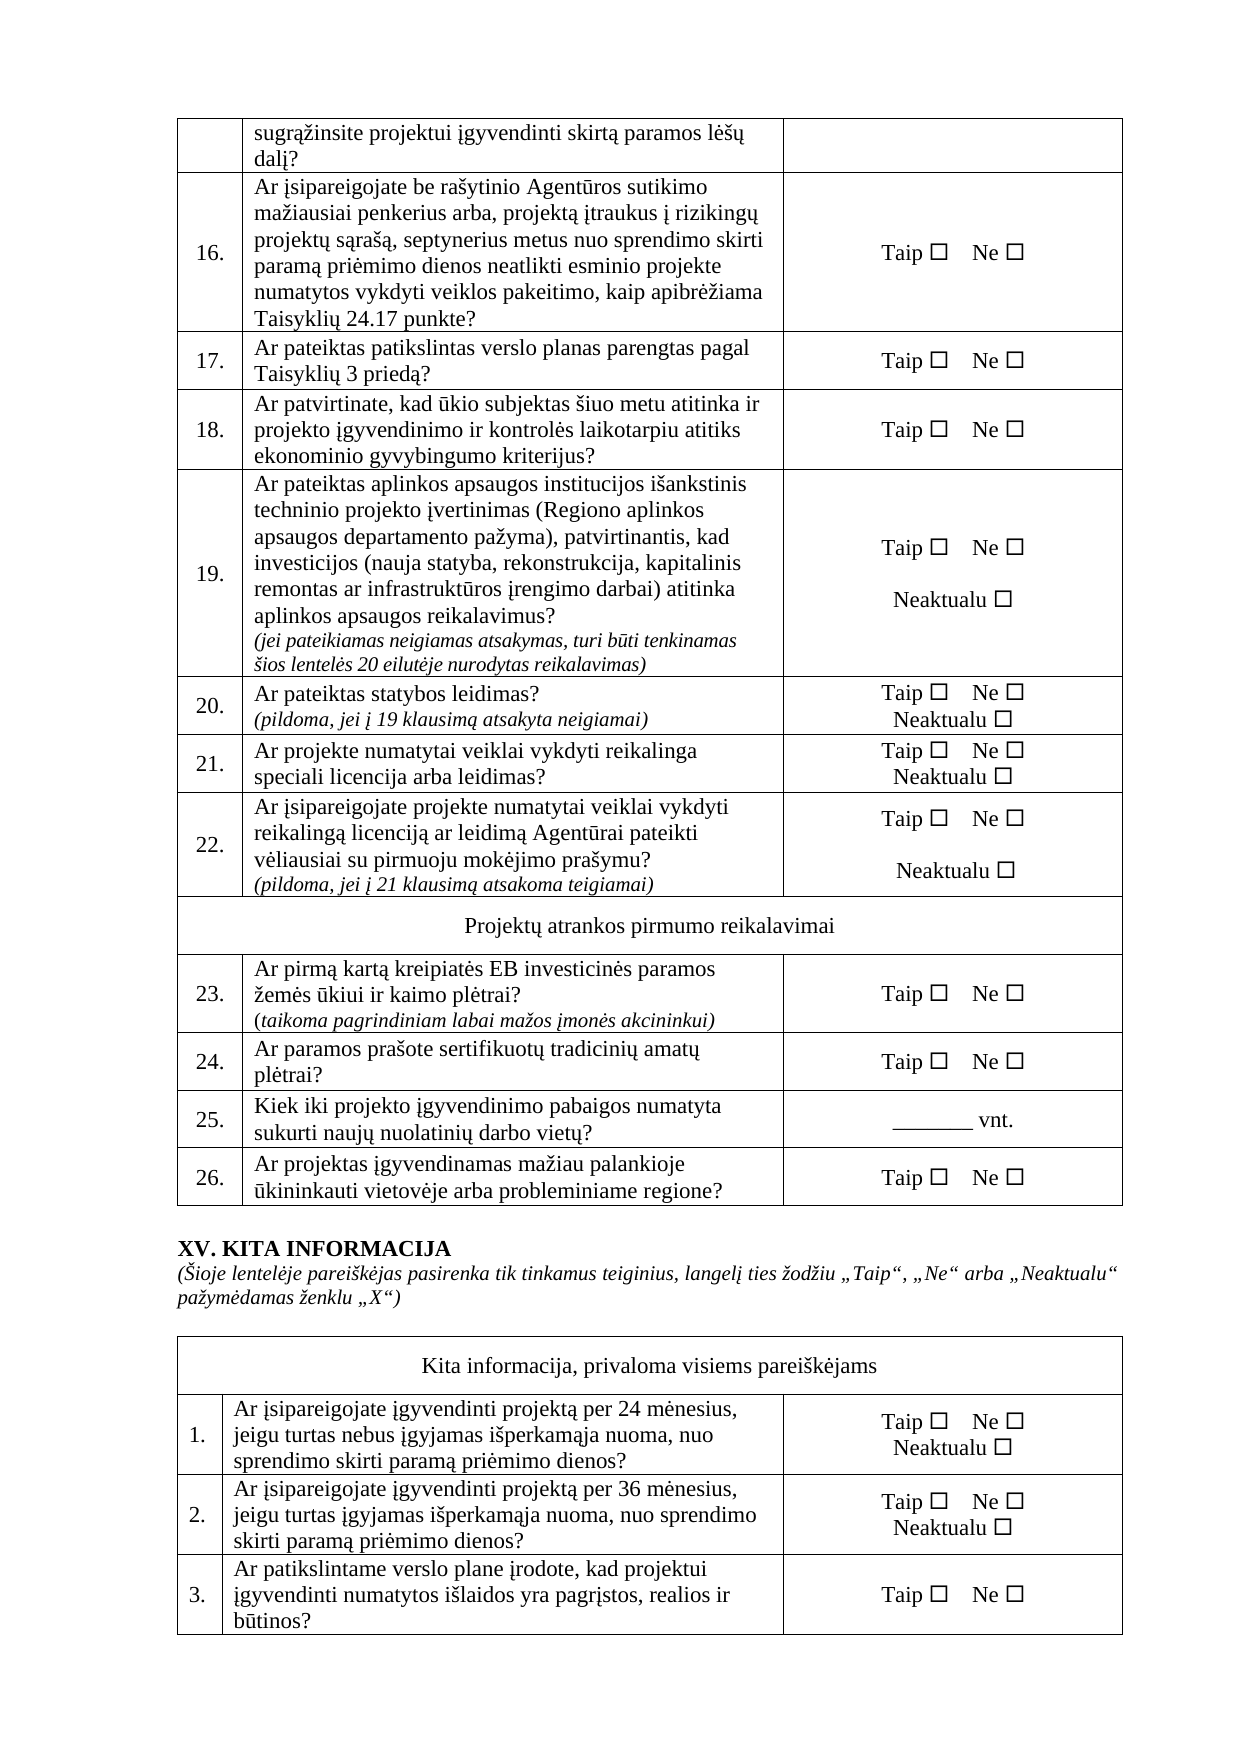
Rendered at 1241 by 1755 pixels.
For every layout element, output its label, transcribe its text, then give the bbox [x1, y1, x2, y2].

table_cell Kiek iki projekto įgyvendinimo pabaigos numatyta sukurti naujų nuolatinių darbo vietų? [243, 1091, 783, 1147]
table_cell Ar įsipareigojate įgyvendinti projektą per 36 mėnesius, jeigu turtas įgyjamas išperkamąja nuoma, nuo sprendimo skirti paramą priėmimo dienos? [223, 1475, 783, 1554]
table_cell Taip  Ne  Neaktualu  [784, 1475, 1122, 1554]
text (Šioje lentelėje pareiškėjas pasirenka tik tinkamus teiginius, langelį ties žodžiu „Taip“, „Ne“ arba „Neaktualu“ pažymėdamas ženklu „X“) [177, 1261, 1122, 1309]
table_cell Ar pirmą kartą kreipiatės EB investicinės paramos žemės ūkiui ir kaimo plėtrai? (taikoma pagrindiniam labai mažos įmonės akcininkui) [243, 955, 783, 1032]
table_cell 22. [178, 793, 242, 896]
table_cell 16. [178, 173, 242, 331]
table_cell Taip  Ne  [784, 1148, 1122, 1205]
table_cell Ar projektas įgyvendinamas mažiau palankioje ūkininkauti vietovėje arba probleminiame regione? [243, 1148, 783, 1205]
table_cell 3. [178, 1555, 222, 1634]
table_cell Projektų atrankos pirmumo reikalavimai [178, 897, 1122, 954]
table_cell Ar įsipareigojate projekte numatytai veiklai vykdyti reikalingą licenciją ar leidimą Agentūrai pateikti vėliausiai su pirmuoju mokėjimo prašymu? (pildoma, jei į 21 klausimą atsakoma teigiamai) [243, 793, 783, 896]
table_cell 26. [178, 1148, 242, 1205]
table_cell 1. [178, 1395, 222, 1474]
table_cell _______ vnt. [784, 1091, 1122, 1147]
table_cell Ar patvirtinate, kad ūkio subjektas šiuo metu atitinka ir projekto įgyvendinimo ir kontrolės laikotarpiu atitiks ekonominio gyvybingumo kriterijus? [243, 390, 783, 469]
table_cell Taip  Ne  [784, 1555, 1122, 1634]
table_cell Taip  Ne  Neaktualu  [784, 1395, 1122, 1474]
table_cell Taip  Ne  [784, 173, 1122, 331]
table_cell 18. [178, 390, 242, 469]
table_cell 24. [178, 1033, 242, 1089]
table_cell Taip  Ne  [784, 390, 1122, 469]
table_cell Ar pateiktas statybos leidimas? (pildoma, jei į 19 klausimą atsakyta neigiamai) [243, 677, 783, 734]
table_header Kita informacija, privaloma visiems pareiškėjams [178, 1337, 1122, 1393]
table_cell Taip  Ne  Neaktualu  [784, 677, 1122, 734]
table_cell Ar patikslintame verslo plane įrodote, kad projektui įgyvendinti numatytos išlaidos yra pagrįstos, realios ir būtinos? [223, 1555, 783, 1634]
table_cell Ar pateiktas patikslintas verslo planas parengtas pagal Taisyklių 3 priedą? [243, 332, 783, 389]
table_cell Ar įsipareigojate be rašytinio Agentūros sutikimo mažiausiai penkerius arba, projektą įtraukus į rizikingų projektų sąrašą, septynerius metus nuo sprendimo skirti paramą priėmimo dienos neatlikti esminio projekte numatytos vykdyti veiklos pakeitimo, kaip apibrėžiama Taisyklių 24.17 punkte? [243, 173, 783, 331]
table_cell [178, 119, 242, 172]
table_cell 23. [178, 955, 242, 1032]
table_cell Ar projekte numatytai veiklai vykdyti reikalinga speciali licencija arba leidimas? [243, 735, 783, 792]
table_cell 2. [178, 1475, 222, 1554]
table_cell 19. [178, 470, 242, 676]
table_cell 17. [178, 332, 242, 389]
text XV. KITA INFORMACIJA [177, 1235, 1122, 1261]
table_cell 20. [178, 677, 242, 734]
table_cell Ar įsipareigojate įgyvendinti projektą per 24 mėnesius, jeigu turtas nebus įgyjamas išperkamąja nuoma, nuo sprendimo skirti paramą priėmimo dienos? [223, 1395, 783, 1474]
table_cell Ar pateiktas aplinkos apsaugos institucijos išankstinis techninio projekto įvertinimas (Regiono aplinkos apsaugos departamento pažyma), patvirtinantis, kad investicijos (nauja statyba, rekonstrukcija, kapitalinis remontas ar infrastruktūros įrengimo darbai) atitinka aplinkos apsaugos reikalavimus? (jei pateikiamas neigiamas atsakymas, turi būti tenkinamas šios lentelės 20 eilutėje nurodytas reikalavimas) [243, 470, 783, 676]
table_cell Taip  Ne  [784, 1033, 1122, 1089]
table_cell Taip  Ne  Neaktualu  [784, 735, 1122, 792]
table_cell Ar paramos prašote sertifikuotų tradicinių amatų plėtrai? [243, 1033, 783, 1089]
table_cell 21. [178, 735, 242, 792]
table_cell [784, 119, 1122, 172]
table_cell sugrąžinsite projektui įgyvendinti skirtą paramos lėšų dalį? [243, 119, 783, 172]
table_cell Taip  Ne  [784, 332, 1122, 389]
table_cell Taip  Ne  Neaktualu  [784, 793, 1122, 896]
table_cell Taip  Ne  Neaktualu  [784, 470, 1122, 676]
table_cell Taip  Ne  [784, 955, 1122, 1032]
table_cell 25. [178, 1091, 242, 1147]
